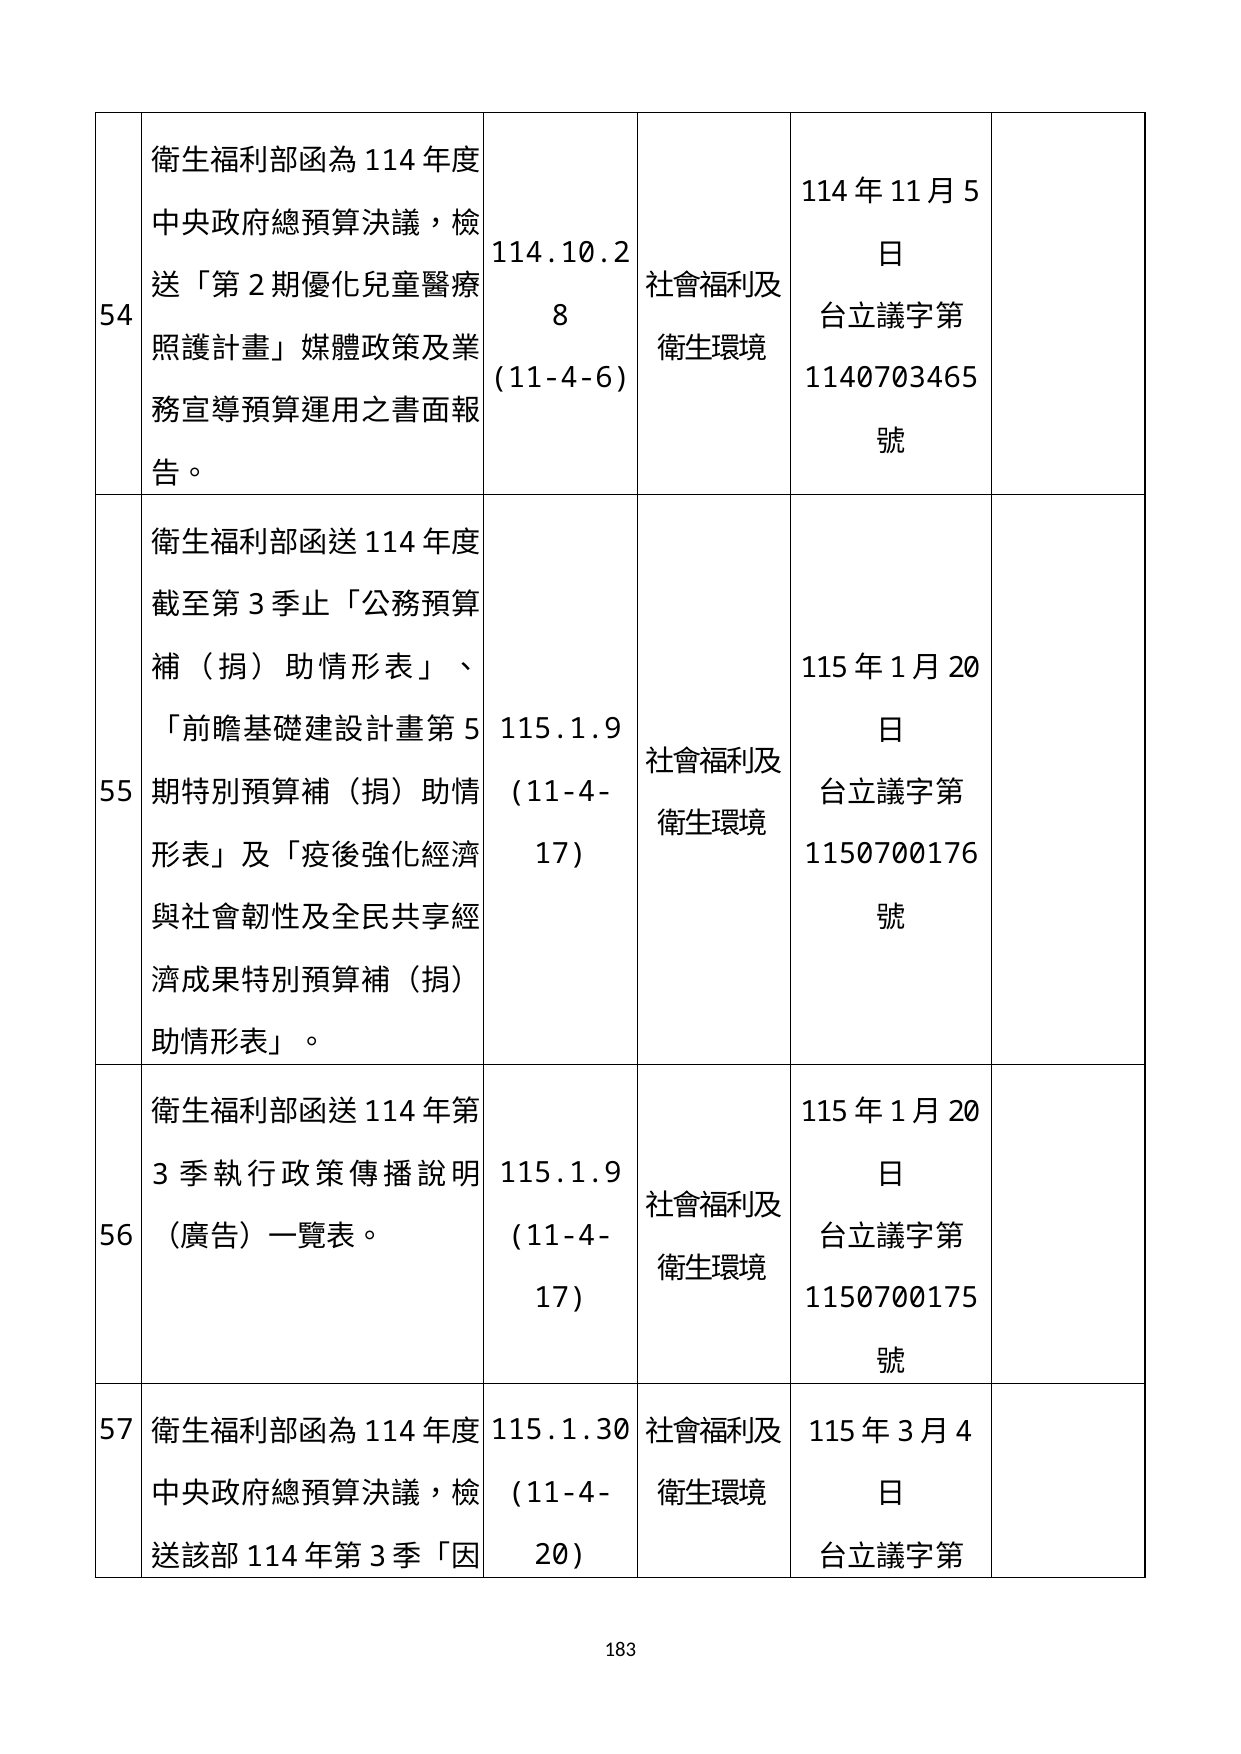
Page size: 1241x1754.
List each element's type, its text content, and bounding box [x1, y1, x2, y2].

table_cell 115年1月20日 台立議字第1150700176號 [791, 495, 991, 1063]
table_cell [992, 495, 1144, 1063]
table_cell 115.1.9 (11-4-17) [484, 495, 637, 1063]
table_cell [992, 1384, 1144, 1577]
table_cell 衛生福利部函送114年度截至第3季止「公務預算補（捐）助情形表」、「前瞻基礎建設計畫第5期特別預算補（捐）助情形表」及「疫後強化經濟與社會韌性及全民共享經濟成果特別預算補（捐）助情形表」。 [142, 495, 483, 1063]
table_cell 衛生福利部函為114年度中央政府總預算決議，檢送該部114年第3季「因 [142, 1384, 483, 1577]
table_cell 114年11月5日 台立議字第1140703465號 [791, 113, 991, 494]
table_cell 社會福利及衛生環境 [638, 113, 790, 494]
table_cell 社會福利及衛生環境 [638, 1065, 790, 1383]
table_cell 115.1.30 (11-4-20) [484, 1384, 637, 1577]
table_cell 115年1月20日 台立議字第1150700175號 [791, 1065, 991, 1383]
table_cell 114.10.28 (11-4-6) [484, 113, 637, 494]
table_cell 115年3月4日 台立議字第 [791, 1384, 991, 1577]
table_cell [96, 1384, 141, 1577]
table_cell 衛生福利部函為114年度中央政府總預算決議，檢送「第2期優化兒童醫療照護計畫」媒體政策及業務宣導預算運用之書面報告。 [142, 113, 483, 494]
table_cell 衛生福利部函送114年第3季執行政策傳播說明（廣告）一覽表。 [142, 1065, 483, 1383]
table_cell [96, 113, 141, 494]
table_cell [96, 495, 141, 1063]
table_cell 115.1.9 (11-4-17) [484, 1065, 637, 1383]
table_cell [96, 1065, 141, 1383]
table_cell [992, 113, 1144, 494]
table_cell [992, 1065, 1144, 1383]
table_cell 社會福利及衛生環境 [638, 495, 790, 1063]
table_cell 社會福利及衛生環境 [638, 1384, 790, 1577]
